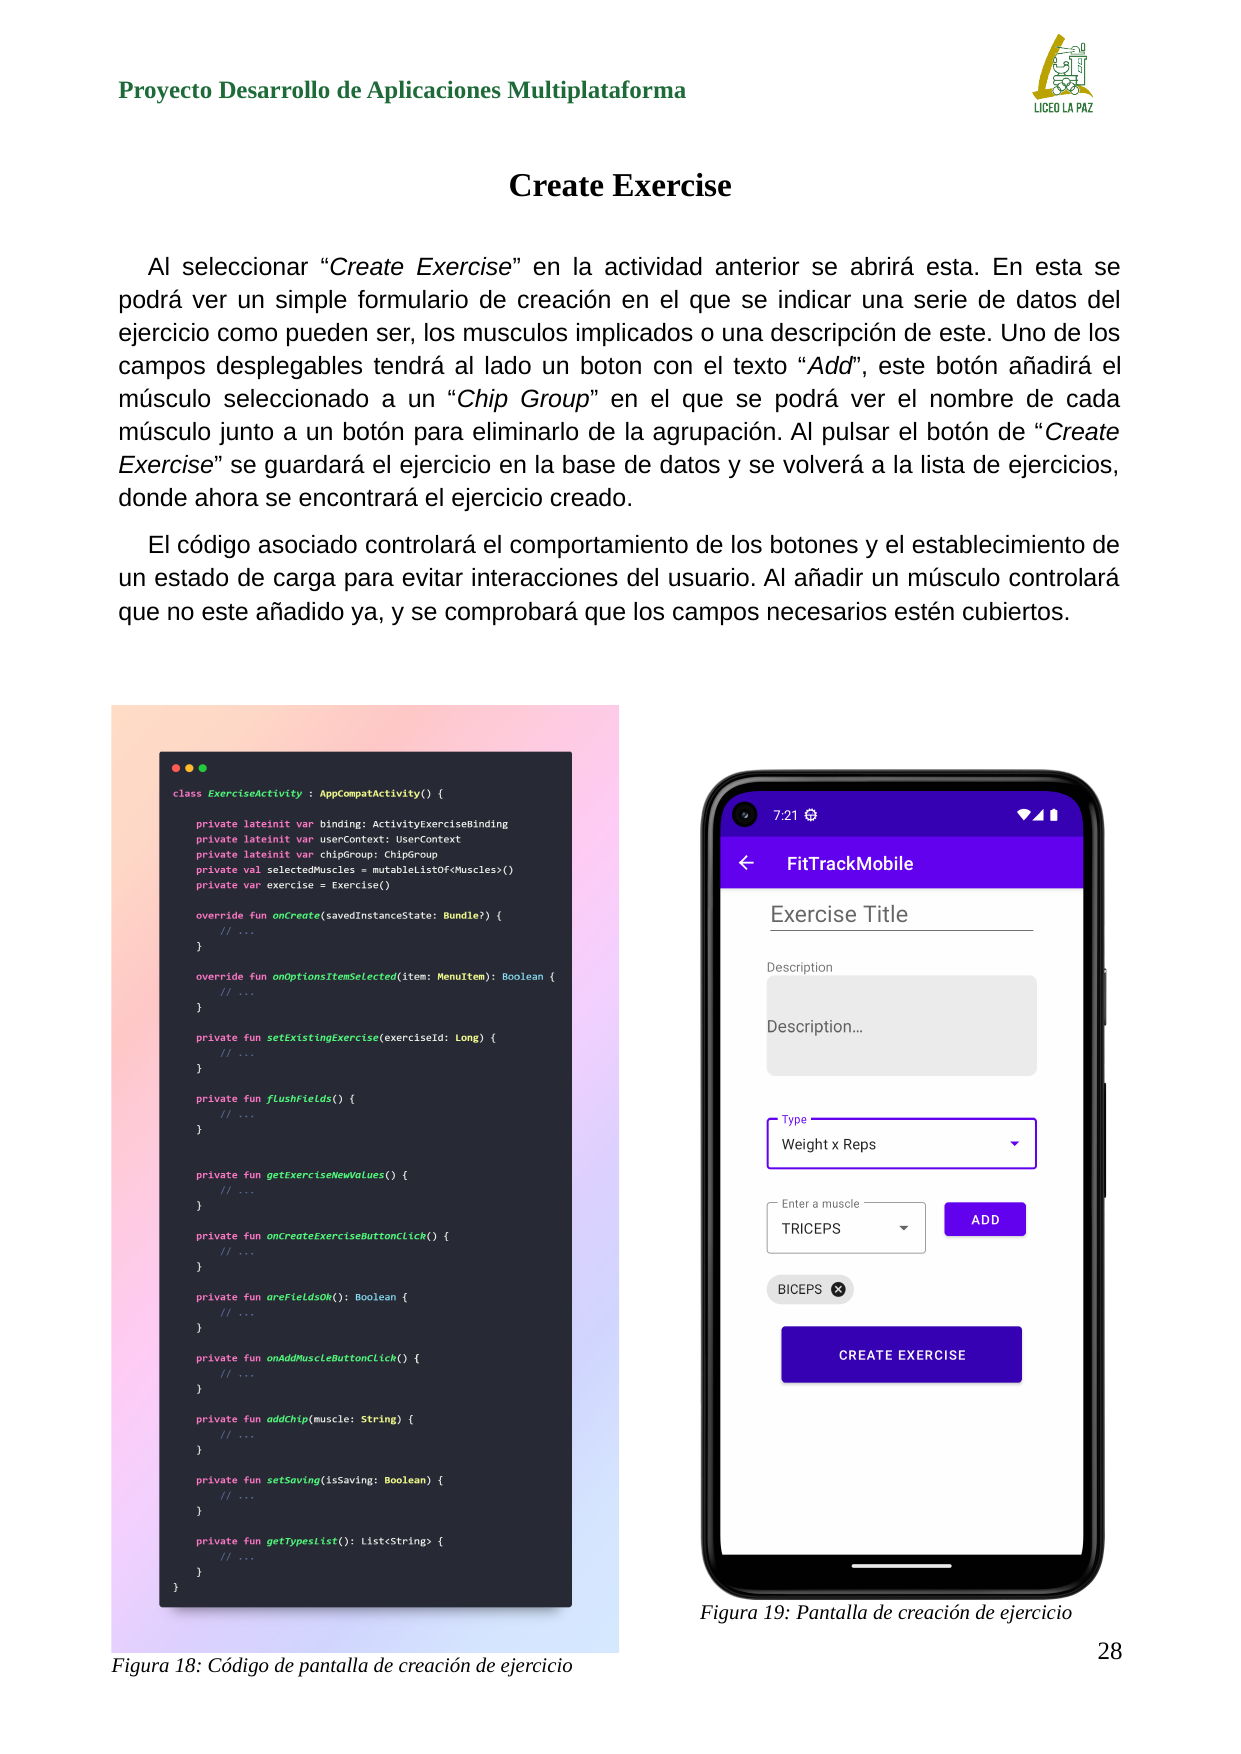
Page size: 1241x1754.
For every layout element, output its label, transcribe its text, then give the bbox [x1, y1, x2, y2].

picture [111, 705, 620, 1653]
text Figura 18: Código de pantalla de creación de ejercicio [111, 1653, 619, 1677]
text El código asociado controlará el comportamiento de los botones y el establecimiento de un estado de carga para evitar interacciones del usuario. Al añadir un músculo controlará que no este añadido ya, y se comprobará que los campos necesarios estén cubiertos. [118, 530, 1122, 625]
text Figura 19: Pantalla de creación de ejercicio [700, 1600, 1107, 1624]
picture [1025, 26, 1100, 121]
picture [700, 769, 1107, 1600]
subtitle Create Exercise [118, 166, 1122, 204]
text Al seleccionar “Create Exercise” en la actividad anterior se abrirá esta. En esta se podrá ver un simple formulario de creación en el que se indicar una serie de datos del ejercicio como pueden ser, los musculos implicados o una descripción de este. Uno de los campos desplegables tendrá al lado un boton con el texto “Add”, este botón añadirá el músculo seleccionado a un “Chip Group” en el que se podrá ver el nombre de cada músculo junto a un botón para eliminarlo de la agrupación. Al pulsar el botón de “Create Exercise” se guardará el ejercicio en la base de datos y se volverá a la lista de ejercicios, donde ahora se encontrará el ejercicio creado. [118, 252, 1122, 512]
